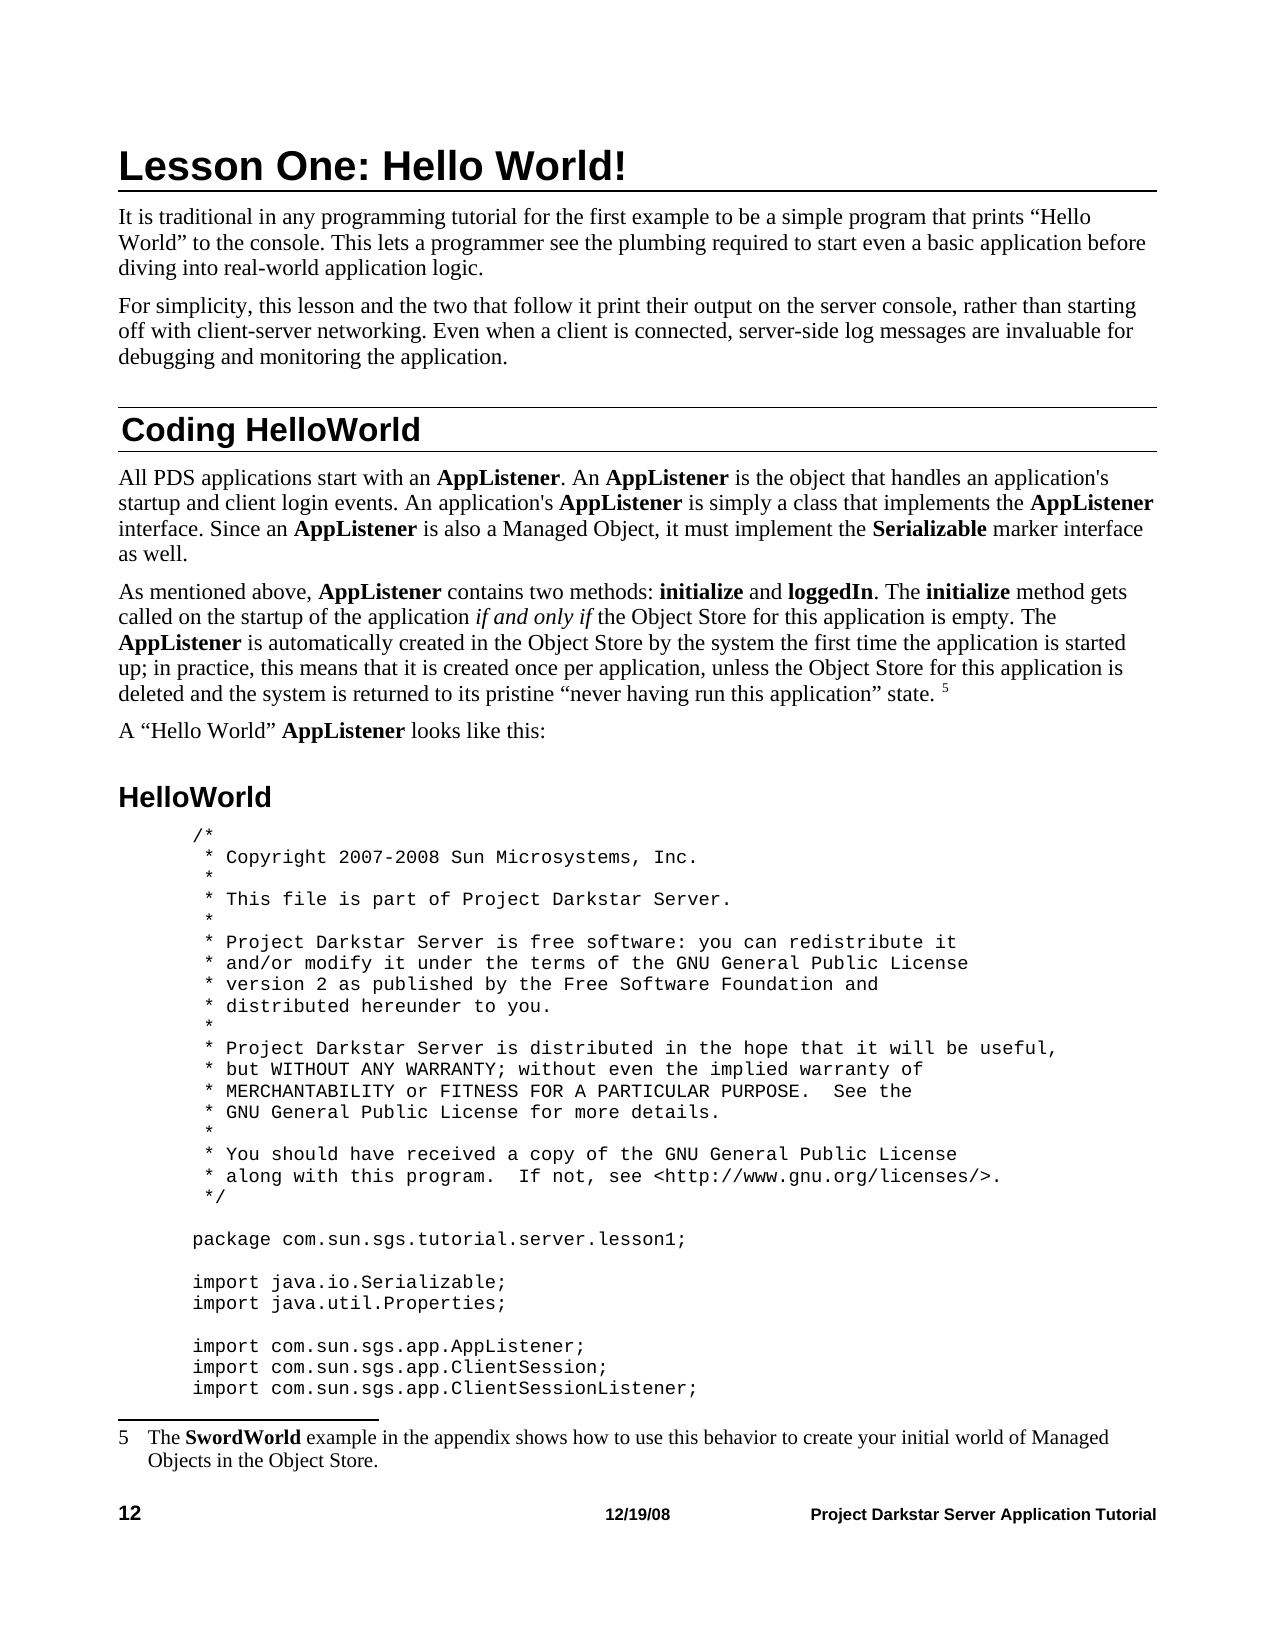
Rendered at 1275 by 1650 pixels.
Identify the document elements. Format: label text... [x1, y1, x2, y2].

text * version 2 as published by the Free Software Foundation and [192, 975, 1098, 996]
text * [192, 1124, 1098, 1145]
text * [192, 1018, 1098, 1039]
text * [192, 911, 1098, 933]
subtitle HelloWorld [118, 781, 1157, 814]
text It is traditional in any programming tutorial for the first example to be a simple program that prints “Hello World” to the console. This lets a programmer see the plumbing required to start even a basic application before diving into real-world application logic. [118, 204, 1157, 281]
text A “Hello World” AppListener looks like this: [118, 718, 1157, 744]
text * You should have received a copy of the GNU General Public License [192, 1145, 1098, 1166]
text * Copyright 2007-2008 Sun Microsystems, Inc. [192, 848, 1098, 869]
text import com.sun.sgs.app.AppListener; [192, 1336, 1098, 1358]
subtitle Lesson One: Hello World! [118, 143, 1157, 190]
text import com.sun.sgs.app.ClientSessionListener; [192, 1379, 1098, 1400]
text * distributed hereunder to you. [192, 996, 1098, 1018]
text * along with this program. If not, see <http://www.gnu.org/licenses/>. [192, 1166, 1098, 1188]
text */ [192, 1188, 1098, 1209]
text * and/or modify it under the terms of the GNU General Public License [192, 954, 1098, 975]
text * This file is part of Project Darkstar Server. [192, 890, 1098, 911]
text import java.util.Properties; [192, 1294, 1098, 1315]
text package com.sun.sgs.tutorial.server.lesson1; [192, 1230, 1098, 1251]
text * but WITHOUT ANY WARRANTY; without even the implied warranty of [192, 1060, 1098, 1081]
text All PDS applications start with an AppListener. An AppListener is the object that handles an application's startup and client login events. An application's AppListener is simply a class that implements the AppListener interface. Since an AppListener is also a Managed Object, it must implement the Serializable marker interface as well. [118, 465, 1157, 566]
text As mentioned above, AppListener contains two methods: initialize and loggedIn. The initialize method gets called on the startup of the application if and only if the Object Store for this application is empty. The AppListener is automatically created in the Object Store by the system the first time the application is started up; in practice, this means that it is created once per application, unless the Object Store for this application is deleted and the system is returned to its pristine “never having run this application” state. [118, 579, 1157, 706]
text For simplicity, this lesson and the two that follow it print their output on the server console, rather than starting off with client-server networking. Even when a client is connected, server-side log messages are invaluable for debugging and monitoring the application. [118, 293, 1157, 369]
text import java.io.Serializable; [192, 1273, 1098, 1294]
text * [192, 869, 1098, 890]
text * GNU General Public License for more details. [192, 1103, 1098, 1124]
text * Project Darkstar Server is free software: you can redistribute it [192, 933, 1098, 954]
text import com.sun.sgs.app.ClientSession; [192, 1358, 1098, 1379]
text The SwordWorld example in the appendix shows how to use this behavior to create your initial world of Managed Objects in the Object Store. [118, 1426, 1157, 1472]
text * MERCHANTABILITY or FITNESS FOR A PARTICULAR PURPOSE. See the [192, 1081, 1098, 1103]
subtitle Coding HelloWorld [118, 408, 1157, 451]
text * Project Darkstar Server is distributed in the hope that it will be useful, [192, 1039, 1098, 1060]
